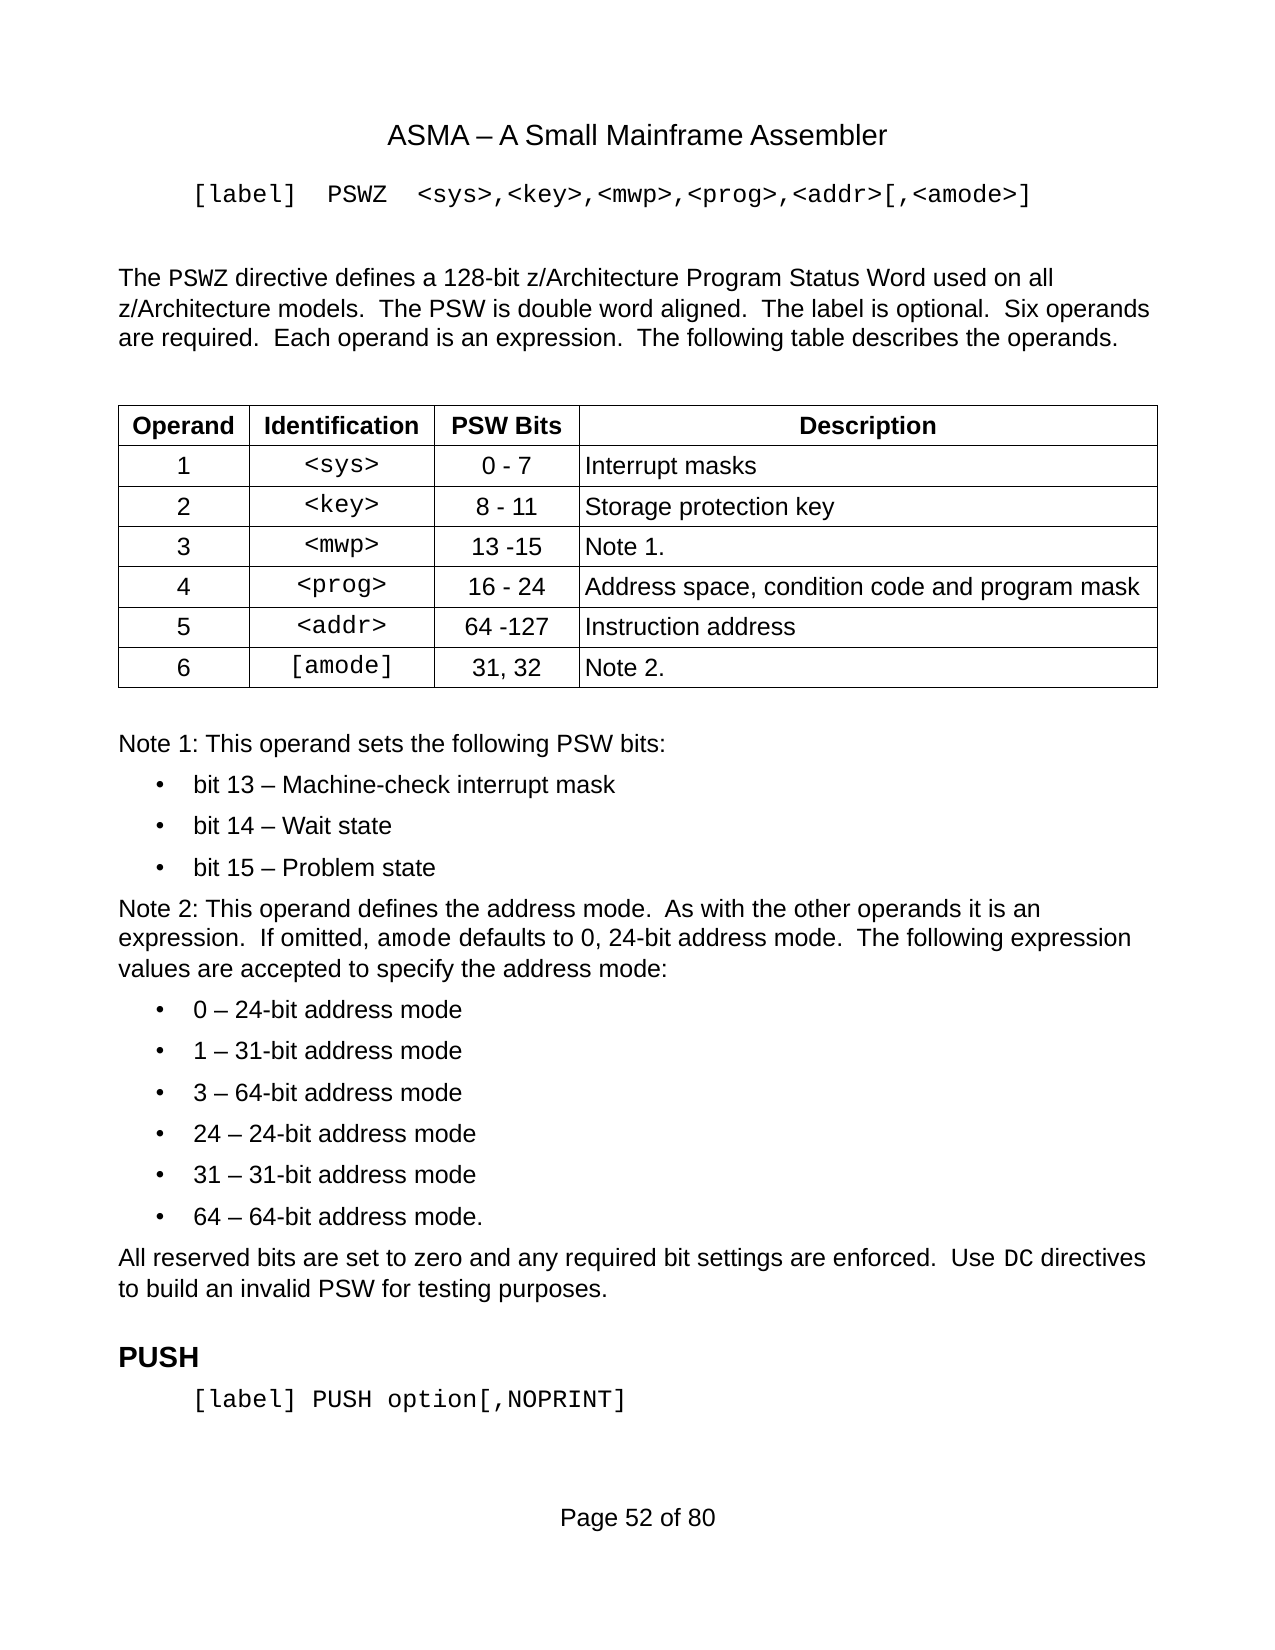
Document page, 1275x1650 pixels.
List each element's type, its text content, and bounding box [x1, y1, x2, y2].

table_header Identification [250, 406, 434, 445]
text Note 1: This operand sets the following PSW bits: [118, 728, 1157, 757]
list bit 13 – Machine-check interrupt mask [156, 770, 1157, 799]
list 24 – 24-bit address mode [156, 1119, 1157, 1148]
table_cell Instruction address [580, 608, 1157, 647]
table_cell 31, 32 [435, 648, 579, 687]
table_cell 0 - 7 [435, 446, 579, 486]
table_cell <mwp> [250, 527, 434, 566]
table_cell 6 [119, 648, 249, 687]
table_header PSW Bits [435, 406, 579, 445]
table_cell 64 -127 [435, 608, 579, 647]
table_cell 1 [119, 446, 249, 486]
table_cell Note 1. [580, 527, 1157, 566]
list 0 – 24-bit address mode [156, 995, 1157, 1024]
table_cell <addr> [250, 608, 434, 647]
table_cell <sys> [250, 446, 434, 486]
list 3 – 64-bit address mode [156, 1077, 1157, 1106]
table_cell 16 - 24 [435, 567, 579, 607]
text [label] PUSH option[,NOPRINT] [192, 1386, 1157, 1414]
table_cell <prog> [250, 567, 434, 607]
table_cell 5 [119, 608, 249, 647]
table_cell 3 [119, 527, 249, 566]
text [label] PSWZ <sys>,<key>,<mwp>,<prog>,<addr>[,<amode>] [192, 181, 1157, 209]
list bit 14 – Wait state [156, 811, 1157, 840]
table_cell 2 [119, 487, 249, 526]
list 31 – 31-bit address mode [156, 1160, 1157, 1189]
table_cell Storage protection key [580, 487, 1157, 526]
text Note 2: This operand defines the address mode. As with the other operands it is an expression. If omitted, amode defaults to 0, 24-bit address mode. The following expression values are accepted to specify the address mode: [118, 894, 1157, 982]
table_cell Interrupt masks [580, 446, 1157, 486]
table_cell 8 - 11 [435, 487, 579, 526]
table_cell <key> [250, 487, 434, 526]
list 64 – 64-bit address mode. [156, 1202, 1157, 1230]
list bit 15 – Problem state [156, 852, 1157, 881]
table_cell 13 -15 [435, 527, 579, 566]
text The PSWZ directive defines a 128-bit z/Architecture Program Status Word used on all z/Architecture models. The PSW is double word aligned. The label is optional. Six operands are required. Each operand is an expression. The following table describes the operands. [118, 263, 1157, 351]
table_cell Address space, condition code and program mask [580, 567, 1157, 607]
subtitle PUSH [118, 1340, 1157, 1374]
table_cell [amode] [250, 648, 434, 687]
table_header Description [580, 406, 1157, 445]
text All reserved bits are set to zero and any required bit settings are enforced. Use DC directives to build an invalid PSW for testing purposes. [118, 1243, 1157, 1303]
table_cell 4 [119, 567, 249, 607]
list 1 – 31-bit address mode [156, 1036, 1157, 1065]
table_header Operand [119, 406, 249, 445]
table_cell Note 2. [580, 648, 1157, 687]
